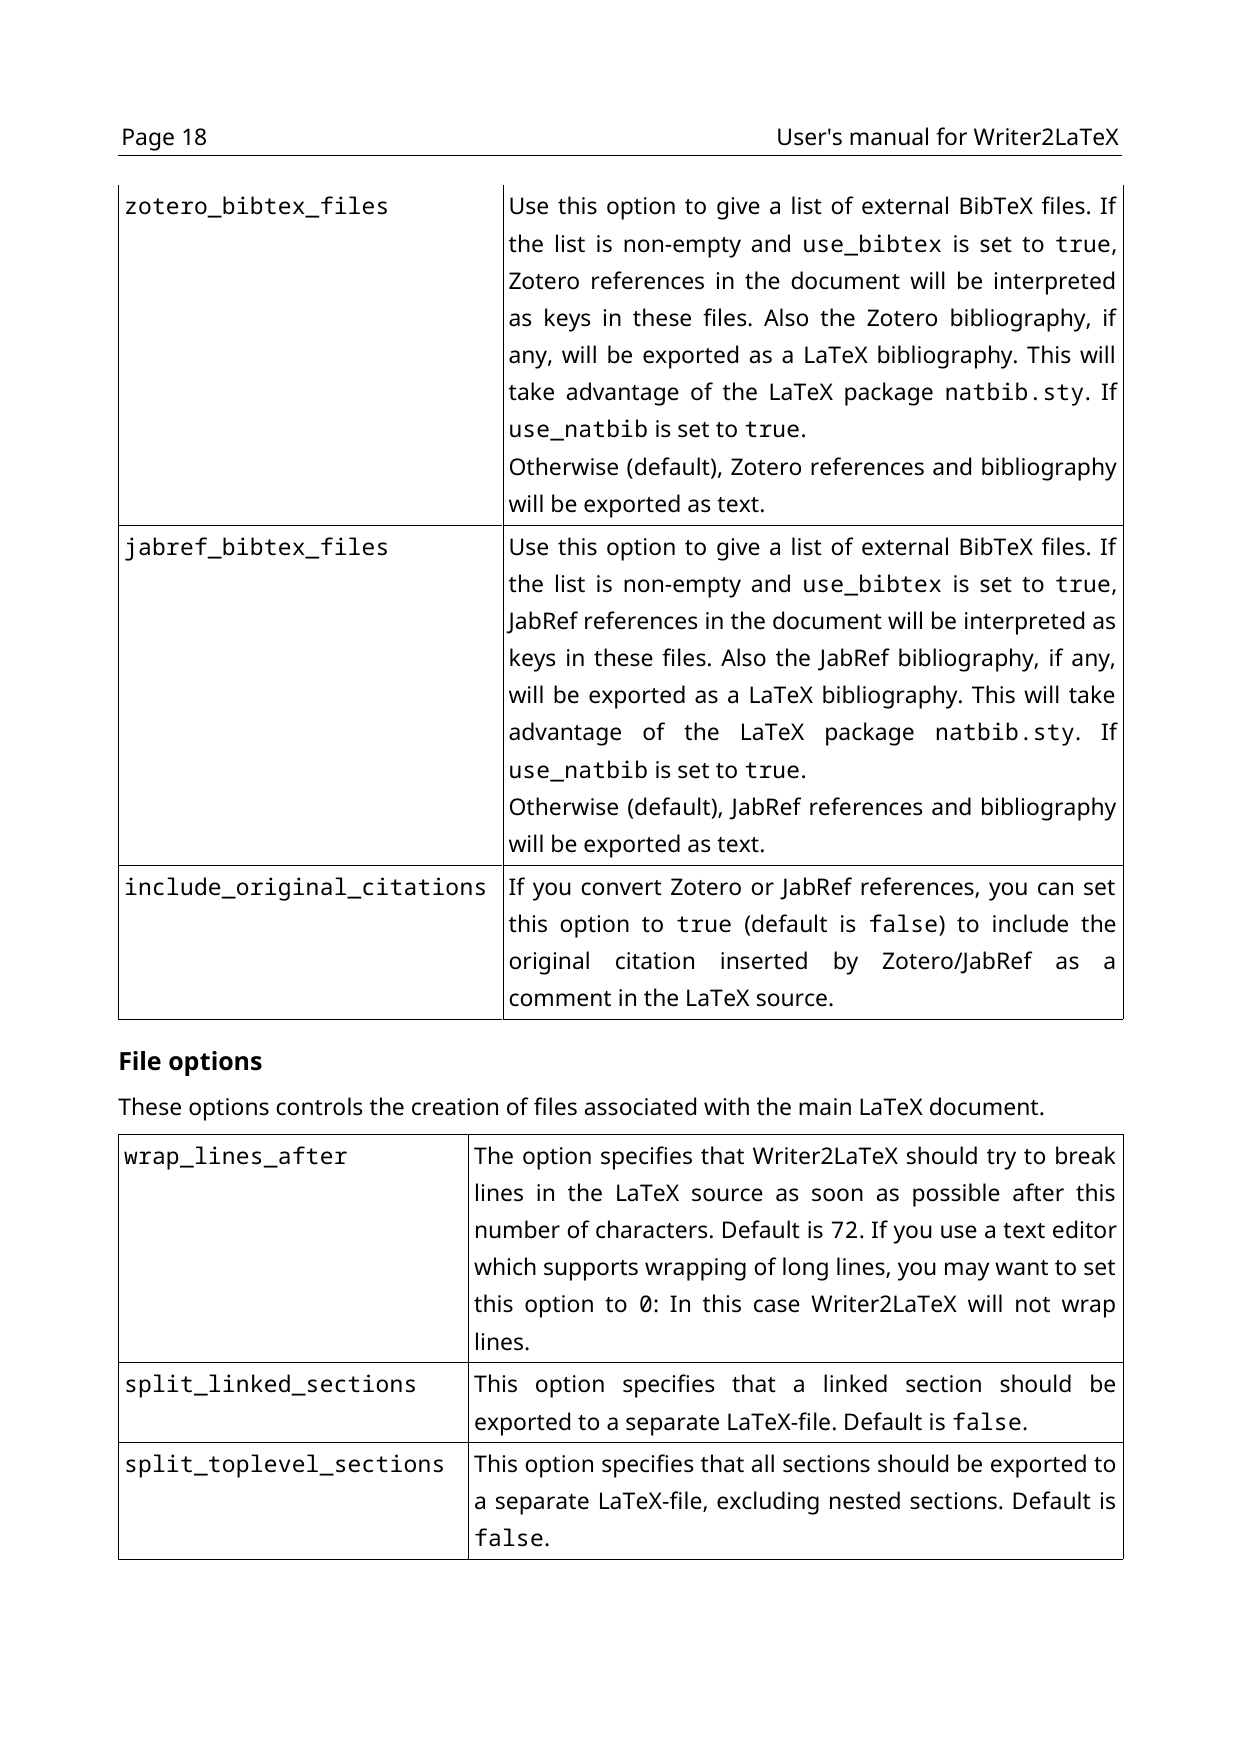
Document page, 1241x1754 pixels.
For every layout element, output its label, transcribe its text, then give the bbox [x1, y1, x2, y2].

text These options controls the creation of files associated with the main LaTeX document. [118, 1090, 1122, 1121]
table_cell zotero_bibtex_files [119, 185, 502, 525]
table_cell Use this option to give a list of external BibTeX files. If the list is non-empty and use_bibtex is set to true, Zotero references in the document will be interpreted as keys in these files. Also the Zotero bibliography, if any, will be exported as a LaTeX bibliography. This will take advantage of the LaTeX package natbib.sty. If use_natbib is set to true. Otherwise (default), Zotero references and bibliography will be exported as text. [504, 185, 1123, 525]
table_cell This option specifies that a linked section should be exported to a separate LaTeX-file. Default is false. [469, 1363, 1123, 1442]
table_cell split_linked_sections [119, 1363, 468, 1442]
table_cell split_toplevel_sections [119, 1443, 468, 1559]
table_header wrap_lines_after [119, 1135, 468, 1362]
table_cell If you convert Zotero or JabRef references, you can set this option to true (default is false) to include the original citation inserted by Zotero/JabRef as a comment in the LaTeX source. [504, 866, 1123, 1019]
table_cell This option specifies that all sections should be exported to a separate LaTeX-file, excluding nested sections. Default is false. [469, 1443, 1123, 1559]
table_cell jabref_bibtex_files [119, 526, 502, 865]
table_header The option specifies that Writer2LaTeX should try to break lines in the LaTeX source as soon as possible after this number of characters. Default is 72. If you use a text editor which supports wrapping of long lines, you may want to set this option to 0: In this case Writer2LaTeX will not wrap lines. [469, 1135, 1123, 1362]
table_cell include_original_citations [119, 866, 502, 1019]
table_cell Use this option to give a list of external BibTeX files. If the list is non-empty and use_bibtex is set to true, JabRef references in the document will be interpreted as keys in these files. Also the JabRef bibliography, if any, will be exported as a LaTeX bibliography. This will take advantage of the LaTeX package natbib.sty. If use_natbib is set to true. Otherwise (default), JabRef references and bibliography will be exported as text. [504, 526, 1123, 865]
subtitle File options [118, 1044, 1122, 1078]
